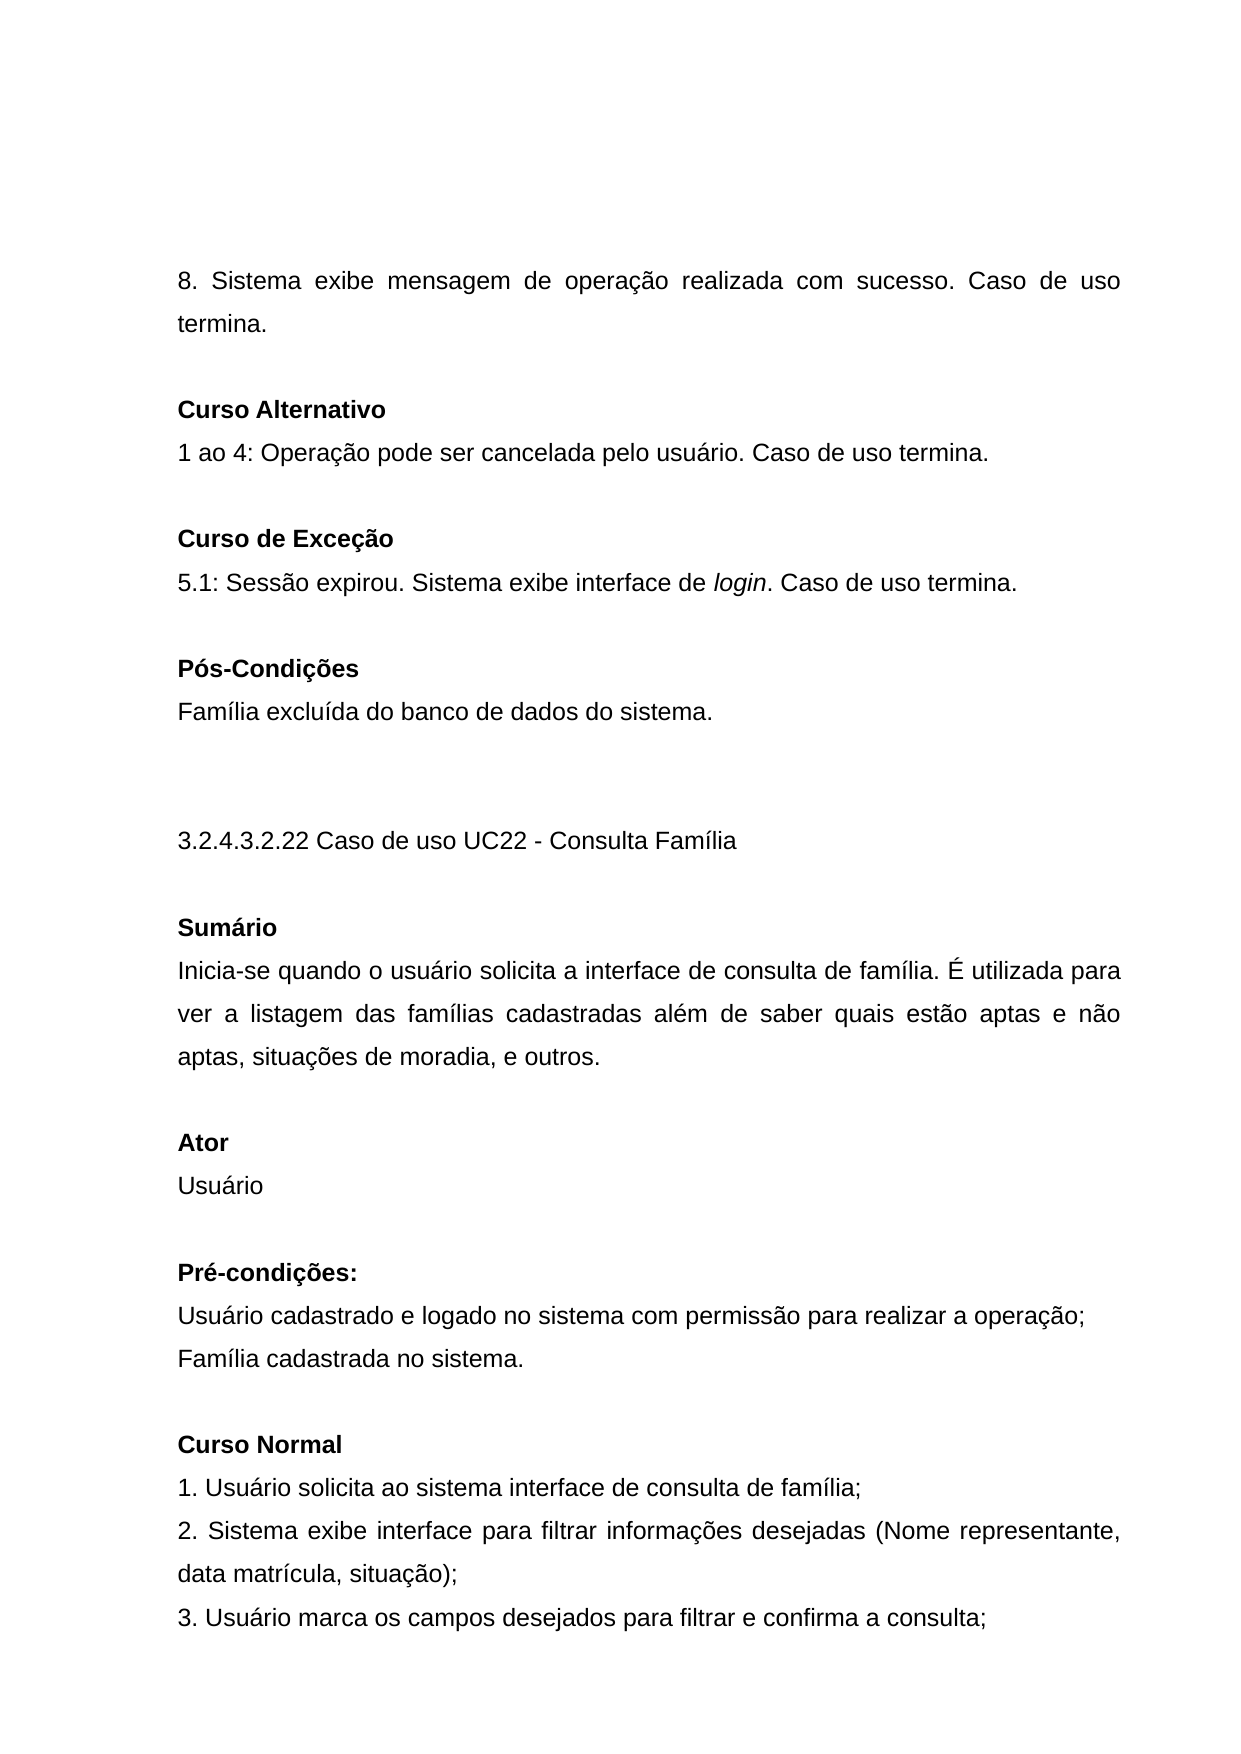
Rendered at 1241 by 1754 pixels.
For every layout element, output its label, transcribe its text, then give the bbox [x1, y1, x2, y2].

text Pré-condições: [177, 1258, 1122, 1286]
text 3.2.4.3.2.22 Caso de uso UC22 - Consulta Família [177, 826, 1122, 855]
text 1 ao 4: Operação pode ser cancelada pelo usuário. Caso de uso termina. [177, 438, 1122, 467]
text 3. Usuário marca os campos desejados para filtrar e confirma a consulta; [177, 1603, 1122, 1631]
text Inicia-se quando o usuário solicita a interface de consulta de família. É utilizada para ver a listagem das famílias cadastradas além de saber quais estão aptas e não aptas, situações de moradia, e outros. [177, 956, 1122, 1071]
text Pós-Condições [177, 654, 1122, 683]
text Curso de Exceção [177, 524, 1122, 553]
text Família cadastrada no sistema. [177, 1344, 1122, 1373]
text Ator [177, 1128, 1122, 1157]
text 8. Sistema exibe mensagem de operação realizada com sucesso. Caso de uso termina. [177, 266, 1122, 338]
text Família excluída do banco de dados do sistema. [177, 697, 1122, 726]
text Sumário [177, 913, 1122, 941]
text 5.1: Sessão expirou. Sistema exibe interface de login. Caso de uso termina. [177, 568, 1122, 596]
text Usuário [177, 1171, 1122, 1200]
text Usuário cadastrado e logado no sistema com permissão para realizar a operação; [177, 1301, 1122, 1329]
text 2. Sistema exibe interface para filtrar informações desejadas (Nome representante, data matrícula, situação); [177, 1516, 1122, 1588]
text Curso Normal [177, 1430, 1122, 1459]
text Curso Alternativo [177, 395, 1122, 424]
text 1. Usuário solicita ao sistema interface de consulta de família; [177, 1473, 1122, 1502]
